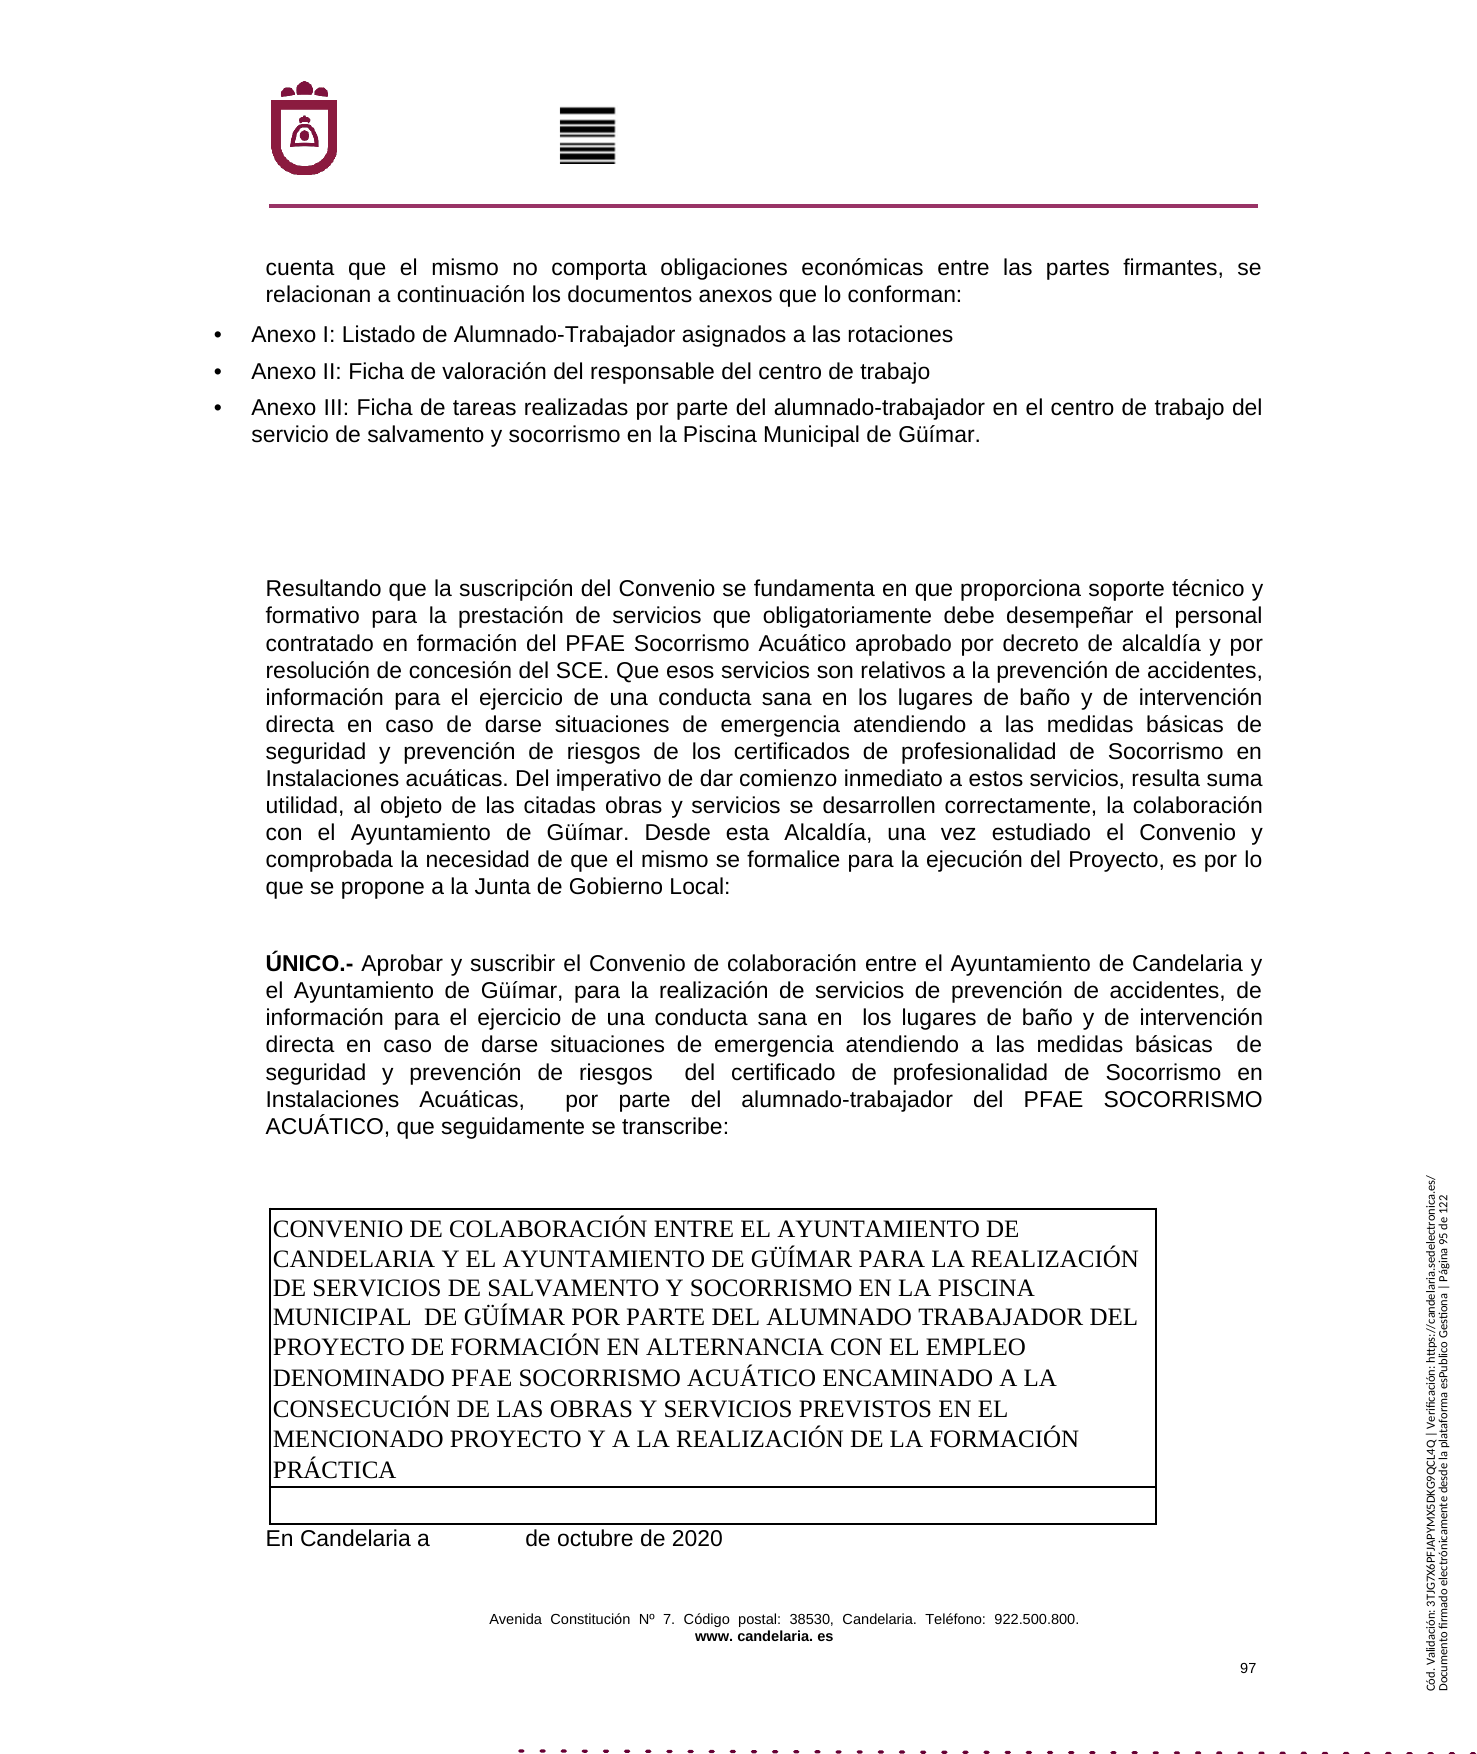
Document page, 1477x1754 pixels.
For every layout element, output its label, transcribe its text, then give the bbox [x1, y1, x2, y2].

list Anexo II: Ficha de valoración del responsable del centro de trabajo [214, 358, 1263, 384]
table_cell [271, 1488, 1155, 1523]
table_header CONVENIO DE COLABORACIÓN ENTRE EL AYUNTAMIENTO DE CANDELARIA Y EL AYUNTAMIENTO DE GÜÍMAR PARA LA REALIZACIÓN DE SERVICIOS DE SALVAMENTO Y SOCORRISMO EN LA PISCINA MUNICIPAL DE GÜÍMAR POR PARTE DEL ALUMNADO TRABAJADOR DEL PROYECTO DE FORMACIÓN EN ALTERNANCIA CON EL EMPLEO DENOMINADO PFAE SOCORRISMO ACUÁTICO ENCAMINADO A LA CONSECUCIÓN DE LAS OBRAS Y SERVICIOS PREVISTOS EN EL MENCIONADO PROYECTO Y A LA REALIZACIÓN DE LA FORMACIÓN PRÁCTICA [271, 1210, 1155, 1486]
text cuenta que el mismo no comporta obligaciones económicas entre las partes firmantes, se relacionan a continuación los documentos anexos que lo conforman: [265, 254, 1263, 307]
text En Candelaria a de octubre de 2020 [265, 1525, 1263, 1551]
list Anexo I: Listado de Alumnado-Trabajador asignados a las rotaciones [214, 321, 1263, 348]
text Resultando que la suscripción del Convenio se fundamenta en que proporciona soporte técnico y formativo para la prestación de servicios que obligatoriamente debe desempeñar el personal contratado en formación del PFAE Socorrismo Acuático aprobado por decreto de alcaldía y por resolución de concesión del SCE. Que esos servicios son relativos a la prevención de accidentes, información para el ejercicio de una conducta sana en los lugares de baño y de intervención directa en caso de darse situaciones de emergencia atendiendo a las medidas básicas de seguridad y prevención de riesgos de los certificados de profesionalidad de Socorrismo en Instalaciones acuáticas. Del imperativo de dar comienzo inmediato a estos servicios, resulta suma utilidad, al objeto de las citadas obras y servicios se desarrollen correctamente, la colaboración con el Ayuntamiento de Güímar. Desde esta Alcaldía, una vez estudiado el Convenio y comprobada la necesidad de que el mismo se formalice para la ejecución del Proyecto, es por lo que se propone a la Junta de Gobierno Local: [265, 575, 1263, 899]
list Anexo III: Ficha de tareas realizadas por parte del alumnado-trabajador en el centro de trabajo del servicio de salvamento y socorrismo en la Piscina Municipal de Güímar. [214, 394, 1263, 448]
text ÚNICO.- Aprobar y suscribir el Convenio de colaboración entre el Ayuntamiento de Candelaria y el Ayuntamiento de Güímar, para la realización de servicios de prevención de accidentes, de información para el ejercicio de una conducta sana en los lugares de baño y de intervención directa en caso de darse situaciones de emergencia atendiendo a las medidas básicas de seguridad y prevención de riesgos del certificado de profesionalidad de Socorrismo en Instalaciones Acuáticas, por parte del alumnado-trabajador del PFAE SOCORRISMO ACUÁTICO, que seguidamente se transcribe: [265, 950, 1263, 1139]
